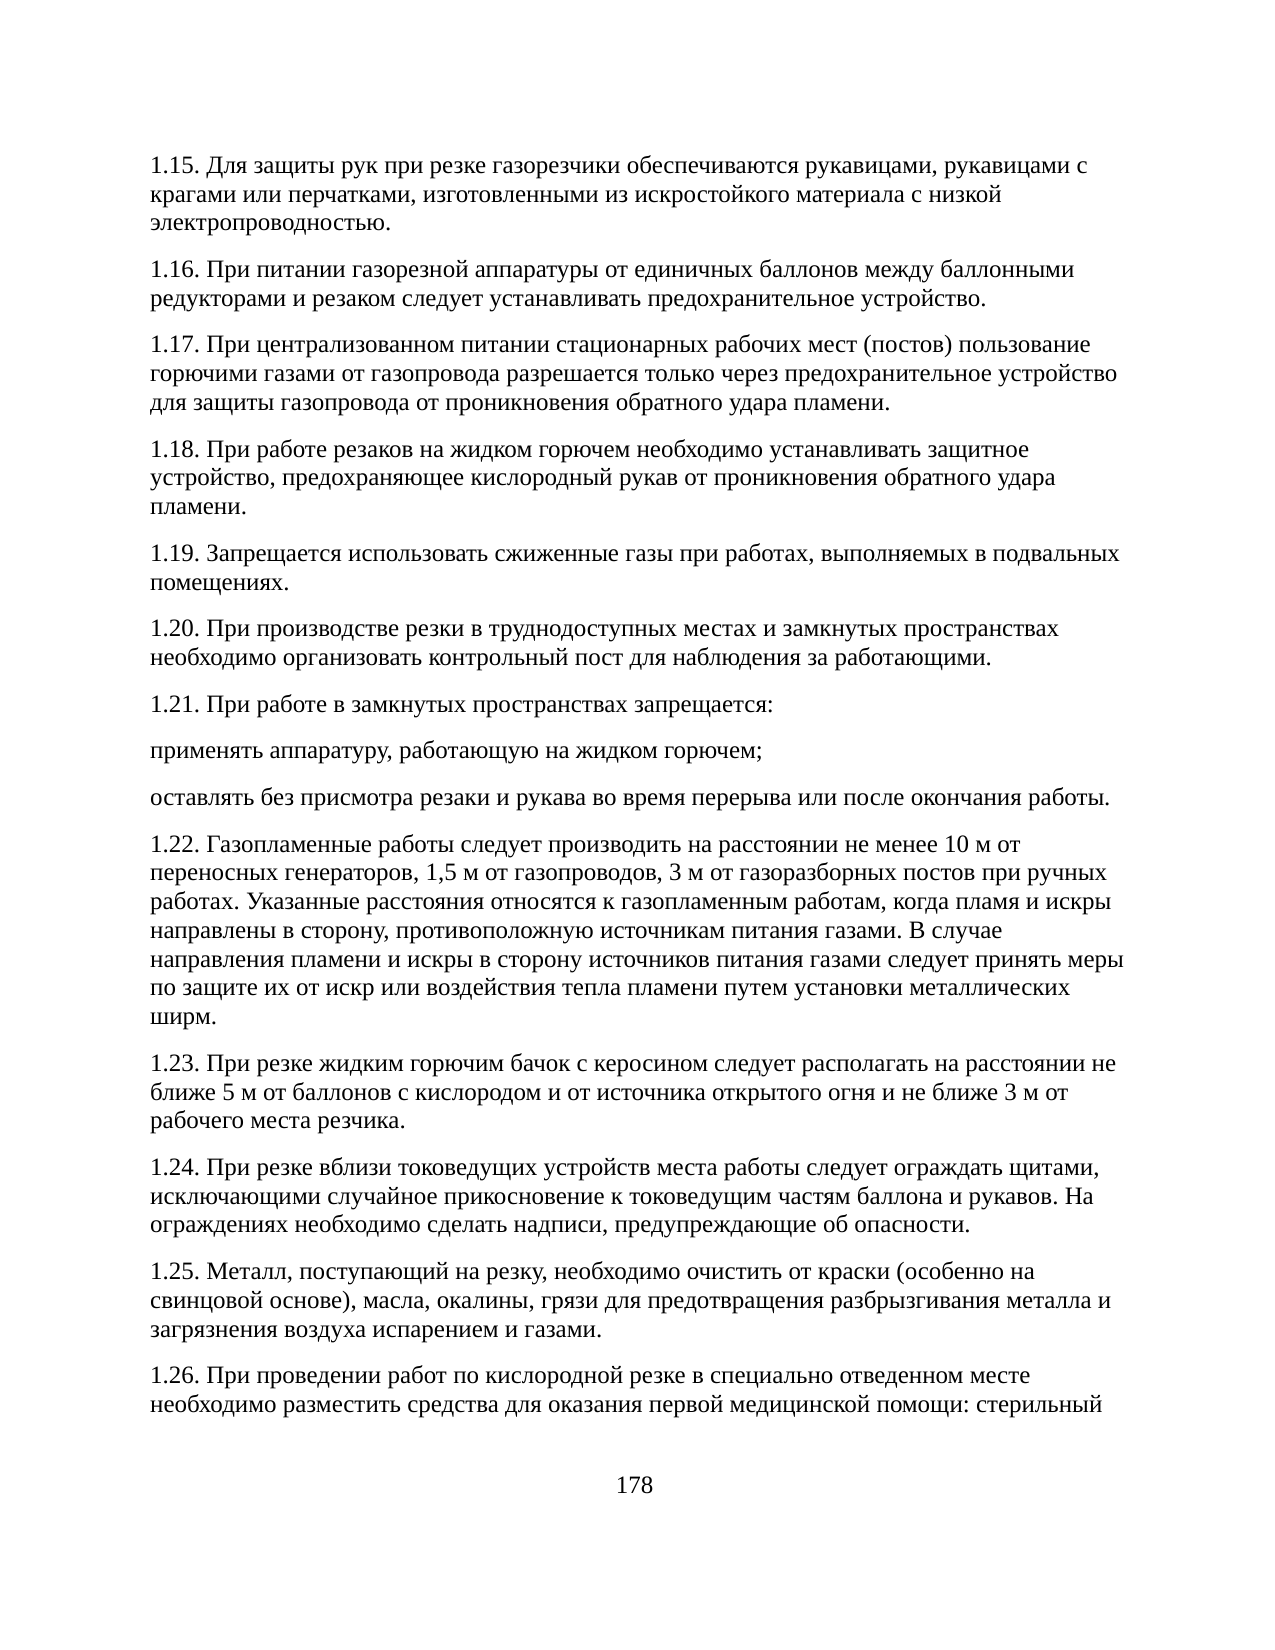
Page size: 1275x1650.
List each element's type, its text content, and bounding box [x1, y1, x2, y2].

text применять аппаратуру, работающую на жидком горючем; [150, 735, 1125, 764]
text 1.19. Запрещается использовать сжиженные газы при работах, выполняемых в подвальных помещениях. [150, 538, 1125, 595]
text 1.21. При работе в замкнутых пространствах запрещается: [150, 689, 1125, 717]
text 1.18. При работе резаков на жидком горючем необходимо устанавливать защитное устройство, предохраняющее кислородный рукав от проникновения обратного удара пламени. [150, 434, 1125, 520]
text оставлять без присмотра резаки и рукава во время перерыва или после окончания работы. [150, 782, 1125, 811]
text 1.17. При централизованном питании стационарных рабочих мест (постов) пользование горючими газами от газопровода разрешается только через предохранительное устройство для защиты газопровода от проникновения обратного удара пламени. [150, 329, 1125, 416]
text 1.20. При производстве резки в труднодоступных местах и замкнутых пространствах необходимо организовать контрольный пост для наблюдения за работающими. [150, 613, 1125, 671]
text 1.16. При питании газорезной аппаратуры от единичных баллонов между баллонными редукторами и резаком следует устанавливать предохранительное устройство. [150, 254, 1125, 312]
text 1.15. Для защиты рук при резке газорезчики обеспечиваются рукавицами, рукавицами с крагами или перчатками, изготовленными из искростойкого материала с низкой электропроводностью. [150, 150, 1125, 236]
text 1.23. При резке жидким горючим бачок с керосином следует располагать на расстоянии не ближе 5 м от баллонов с кислородом и от источника открытого огня и не ближе 3 м от рабочего места резчика. [150, 1048, 1125, 1134]
text 1.26. При проведении работ по кислородной резке в специально отведенном месте необходимо разместить средства для оказания первой медицинской помощи: стерильный [150, 1360, 1125, 1418]
text 1.25. Металл, поступающий на резку, необходимо очистить от краски (особенно на свинцовой основе), масла, окалины, грязи для предотвращения разбрызгивания металла и загрязнения воздуха испарением и газами. [150, 1256, 1125, 1342]
text 1.22. Газопламенные работы следует производить на расстоянии не менее 10 м от переносных генераторов, 1,5 м от газопроводов, 3 м от газоразборных постов при ручных работах. Указанные расстояния относятся к газопламенным работам, когда пламя и искры направлены в сторону, противоположную источникам питания газами. В случае направления пламени и искры в сторону источников питания газами следует принять меры по защите их от искр или воздействия тепла пламени путем установки металлических ширм. [150, 829, 1125, 1030]
text 1.24. При резке вблизи токоведущих устройств места работы следует ограждать щитами, исключающими случайное прикосновение к токоведущим частям баллона и рукавов. На ограждениях необходимо сделать надписи, предупреждающие об опасности. [150, 1152, 1125, 1238]
